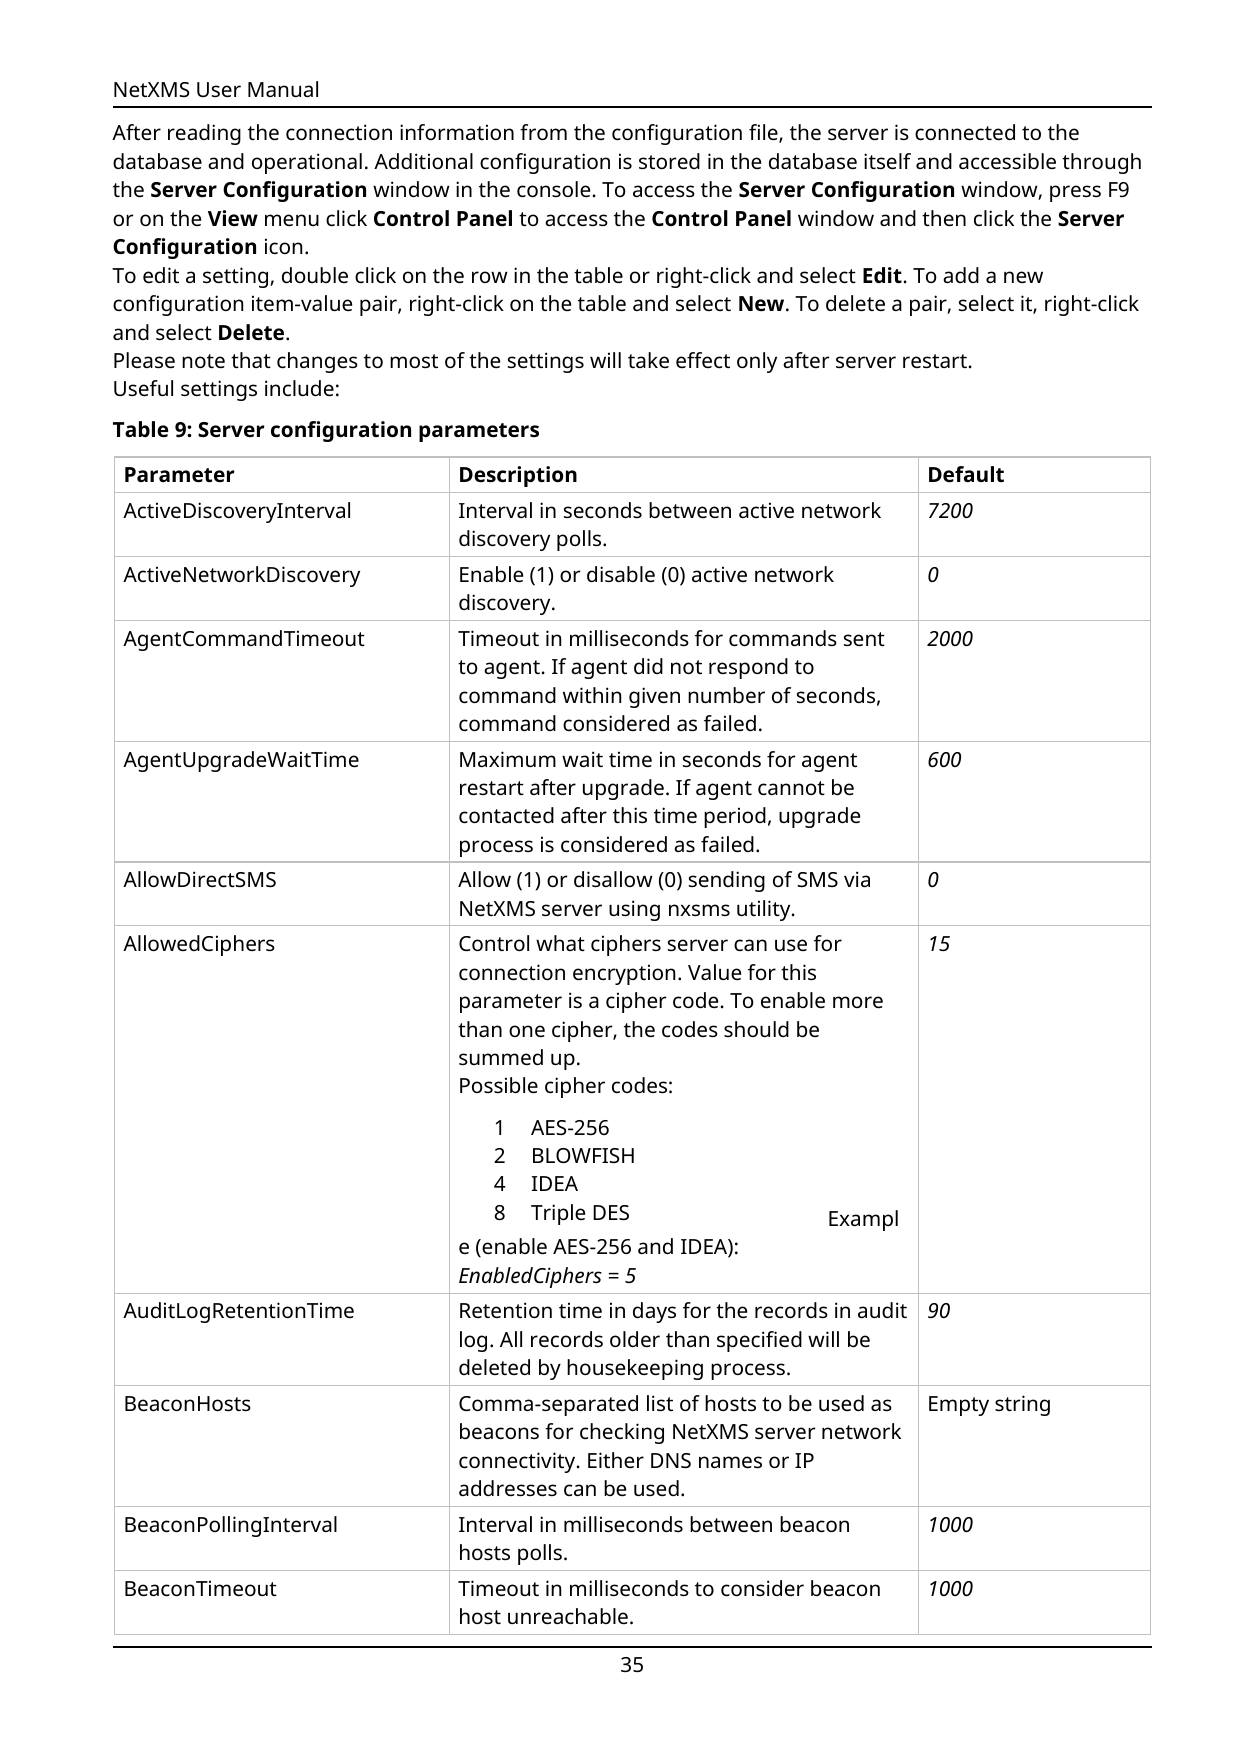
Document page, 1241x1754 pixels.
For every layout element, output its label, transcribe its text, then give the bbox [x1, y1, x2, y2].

table_cell 1000 [919, 1571, 1150, 1633]
table_cell 2 [482, 1141, 519, 1169]
table_cell ActiveNetworkDiscovery [115, 557, 449, 620]
text After reading the connection information from the configuration file, the server is connected to the database and operational. Additional configuration is stored in the database itself and accessible through the Server Configuration window in the console. To access the Server Configuration window, press F9 or on the View menu click Control Panel to access the Control Panel window and then click the Server Configuration icon. [112, 118, 1152, 261]
table_cell Retention time in days for the records in audit log. All records older than specified will be deleted by housekeeping process. [450, 1294, 918, 1385]
table_cell 0 [919, 863, 1150, 925]
table_header Default [919, 458, 1150, 492]
table_cell AuditLogRetentionTime [115, 1294, 449, 1385]
table_cell Interval in seconds between active network discovery polls. [450, 493, 918, 556]
table_cell BeaconPollingInterval [115, 1507, 449, 1569]
table_cell Allow (1) or disallow (0) sending of SMS via NetXMS server using nxsms utility. [450, 863, 918, 925]
table_cell 4 [482, 1170, 519, 1198]
table_header 1 [482, 1113, 519, 1141]
table_cell IDEA [520, 1170, 827, 1198]
text To edit a setting, double click on the row in the table or right-click and select Edit. To add a new configuration item-value pair, right-click on the table and select New. To delete a pair, select it, right-click and select Delete. [112, 261, 1152, 346]
table_cell Empty string [919, 1386, 1150, 1506]
table_cell 600 [919, 742, 1150, 861]
table_cell AgentCommandTimeout [115, 621, 449, 741]
table_cell 1000 [919, 1507, 1150, 1569]
table_cell AllowDirectSMS [115, 863, 449, 925]
table_header AES-256 [520, 1113, 827, 1141]
table_cell Triple DES [520, 1198, 827, 1226]
text Useful settings include: [112, 374, 1152, 403]
table_cell 7200 [919, 493, 1150, 556]
table_cell Maximum wait time in seconds for agent restart after upgrade. If agent cannot be contacted after this time period, upgrade process is considered as failed. [450, 742, 918, 861]
table_cell Control what ciphers server can use for connection encryption. Value for this parameter is a cipher code. To enable more than one cipher, the codes should be summed up. Possible cipher codes: Example (enable AES-256 and IDEA): EnabledCiphers = 5 [450, 926, 918, 1292]
table_cell 2000 [919, 621, 1150, 741]
table_cell BeaconTimeout [115, 1571, 449, 1633]
table_cell Comma-separated list of hosts to be used as beacons for checking NetXMS server network connectivity. Either DNS names or IP addresses can be used. [450, 1386, 918, 1506]
table_cell 8 [482, 1198, 519, 1226]
table_cell Timeout in milliseconds for commands sent to agent. If agent did not respond to command within given number of seconds, command considered as failed. [450, 621, 918, 741]
table_cell Interval in milliseconds between beacon hosts polls. [450, 1507, 918, 1569]
table_cell 90 [919, 1294, 1150, 1385]
table_cell 0 [919, 557, 1150, 620]
table_cell AllowedCiphers [115, 926, 449, 1292]
text Please note that changes to most of the settings will take effect only after server restart. [112, 346, 1152, 374]
table_cell Timeout in milliseconds to consider beacon host unreachable. [450, 1571, 918, 1633]
table_header Description [450, 458, 918, 492]
table_header Parameter [115, 458, 449, 492]
table_cell 15 [919, 926, 1150, 1292]
table_cell AgentUpgradeWaitTime [115, 742, 449, 861]
text Table 9: Server configuration parameters [112, 415, 1152, 444]
table_cell Enable (1) or disable (0) active network discovery. [450, 557, 918, 620]
table_cell ActiveDiscoveryInterval [115, 493, 449, 556]
table_cell BLOWFISH [520, 1141, 827, 1169]
table_cell BeaconHosts [115, 1386, 449, 1506]
